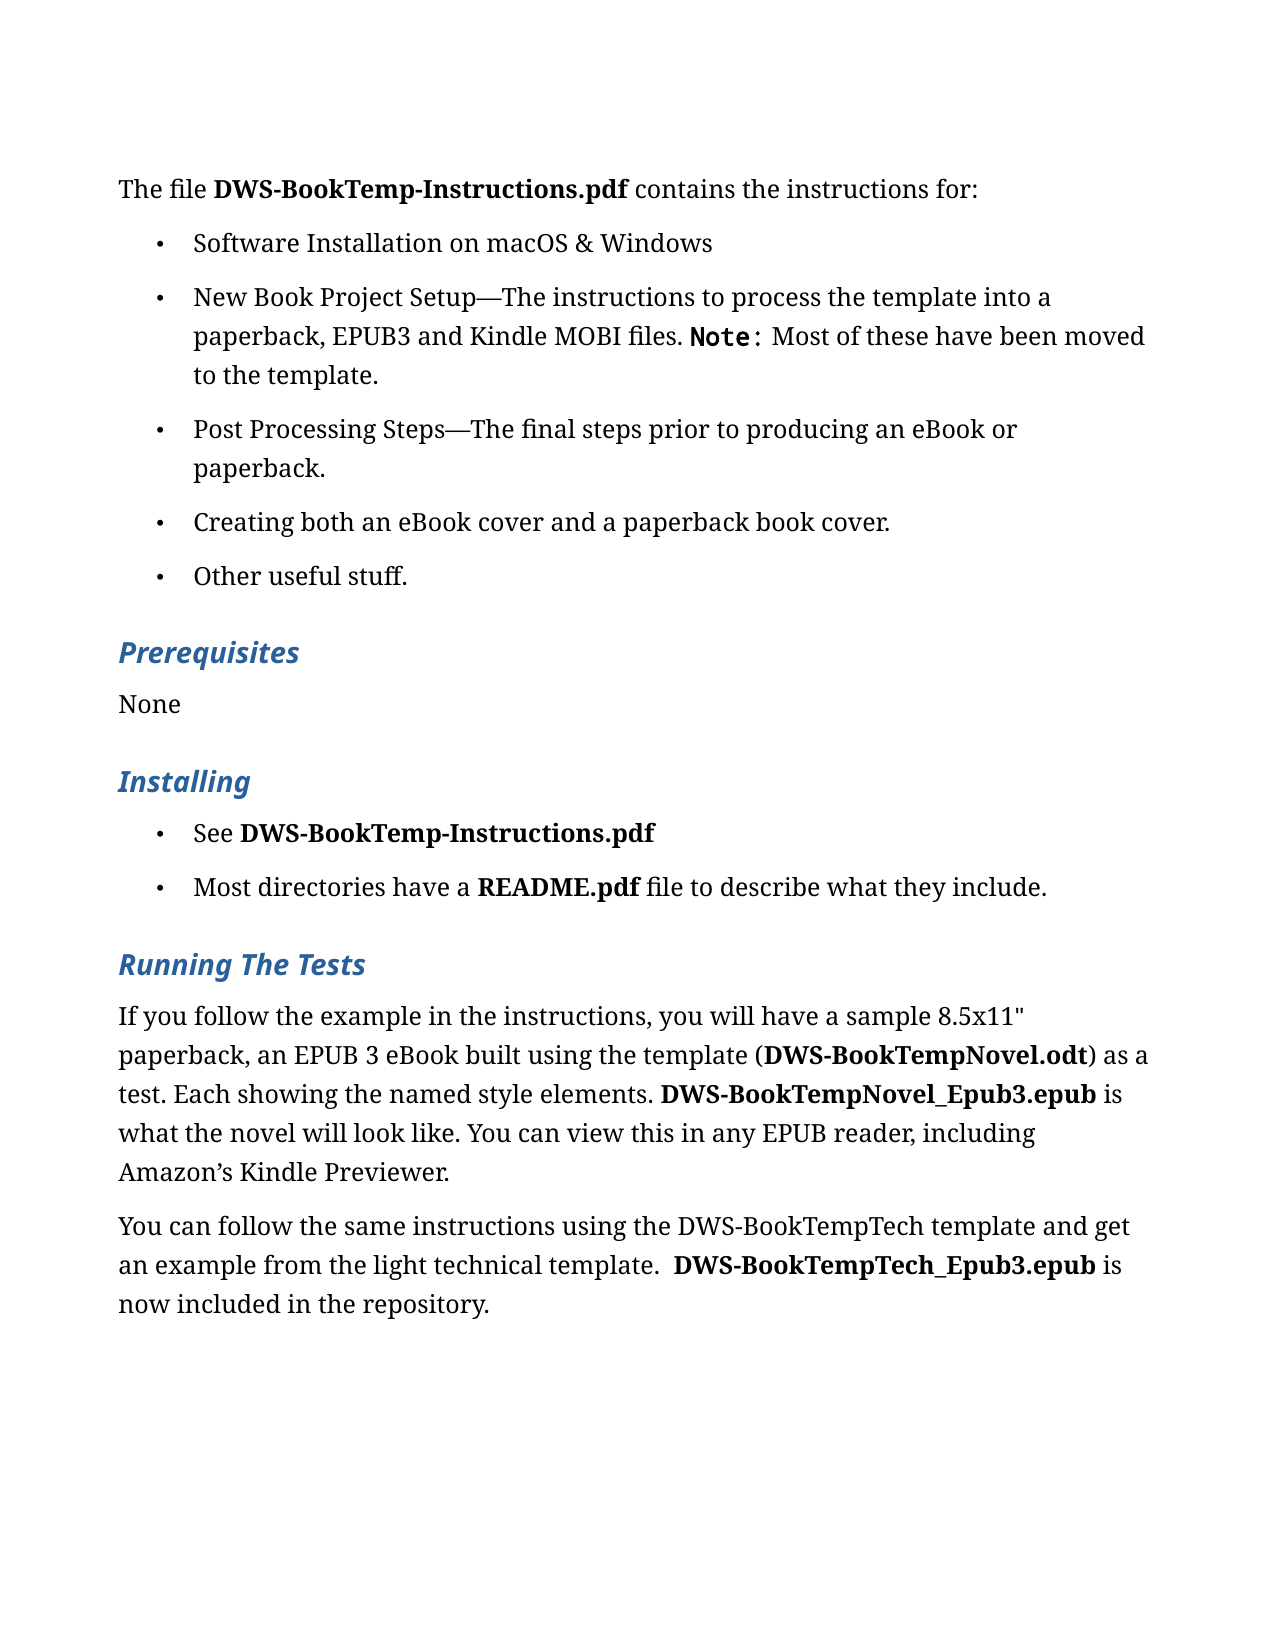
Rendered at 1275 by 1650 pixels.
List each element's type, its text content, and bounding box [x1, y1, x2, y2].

list Creating both an eBook cover and a paperback book cover. [156, 504, 1157, 538]
list See DWS-BookTemp-Instructions.pdf [156, 816, 1157, 850]
text None [118, 687, 1157, 721]
text The file DWS-BookTemp-Instructions.pdf contains the instructions for: [118, 172, 1157, 206]
list Post Processing Steps—The final steps prior to producing an eBook or paperback. [156, 411, 1157, 485]
text If you follow the example in the instructions, you will have a sample 8.5x11ʺ paperback, an EPUB 3 eBook built using the template (DWS-BookTempNovel.odt) as a test. Each showing the named style elements. DWS-BookTempNovel_Epub3.epub is what the novel will look like. You can view this in any EPUB reader, including Amazon’s Kindle Previewer. [118, 998, 1157, 1189]
list New Book Project Setup—The instructions to process the template into a paperback, EPUB3 and Kindle MOBI files. Note: Most of these have been moved to the template. [156, 279, 1157, 392]
subtitle Prerequisites [118, 632, 1157, 672]
subtitle Installing [118, 761, 1157, 801]
list Software Installation on macOS & Windows [156, 226, 1157, 260]
subtitle Running the tests [118, 944, 1157, 984]
list Most directories have a README.pdf file to describe what they include. [156, 869, 1157, 904]
list Other useful stuff. [156, 558, 1157, 592]
text You can follow the same instructions using the DWS-BookTempTech template and get an example from the light technical template. DWS-BookTempTech_Epub3.epub is now included in the repository. [118, 1209, 1157, 1321]
